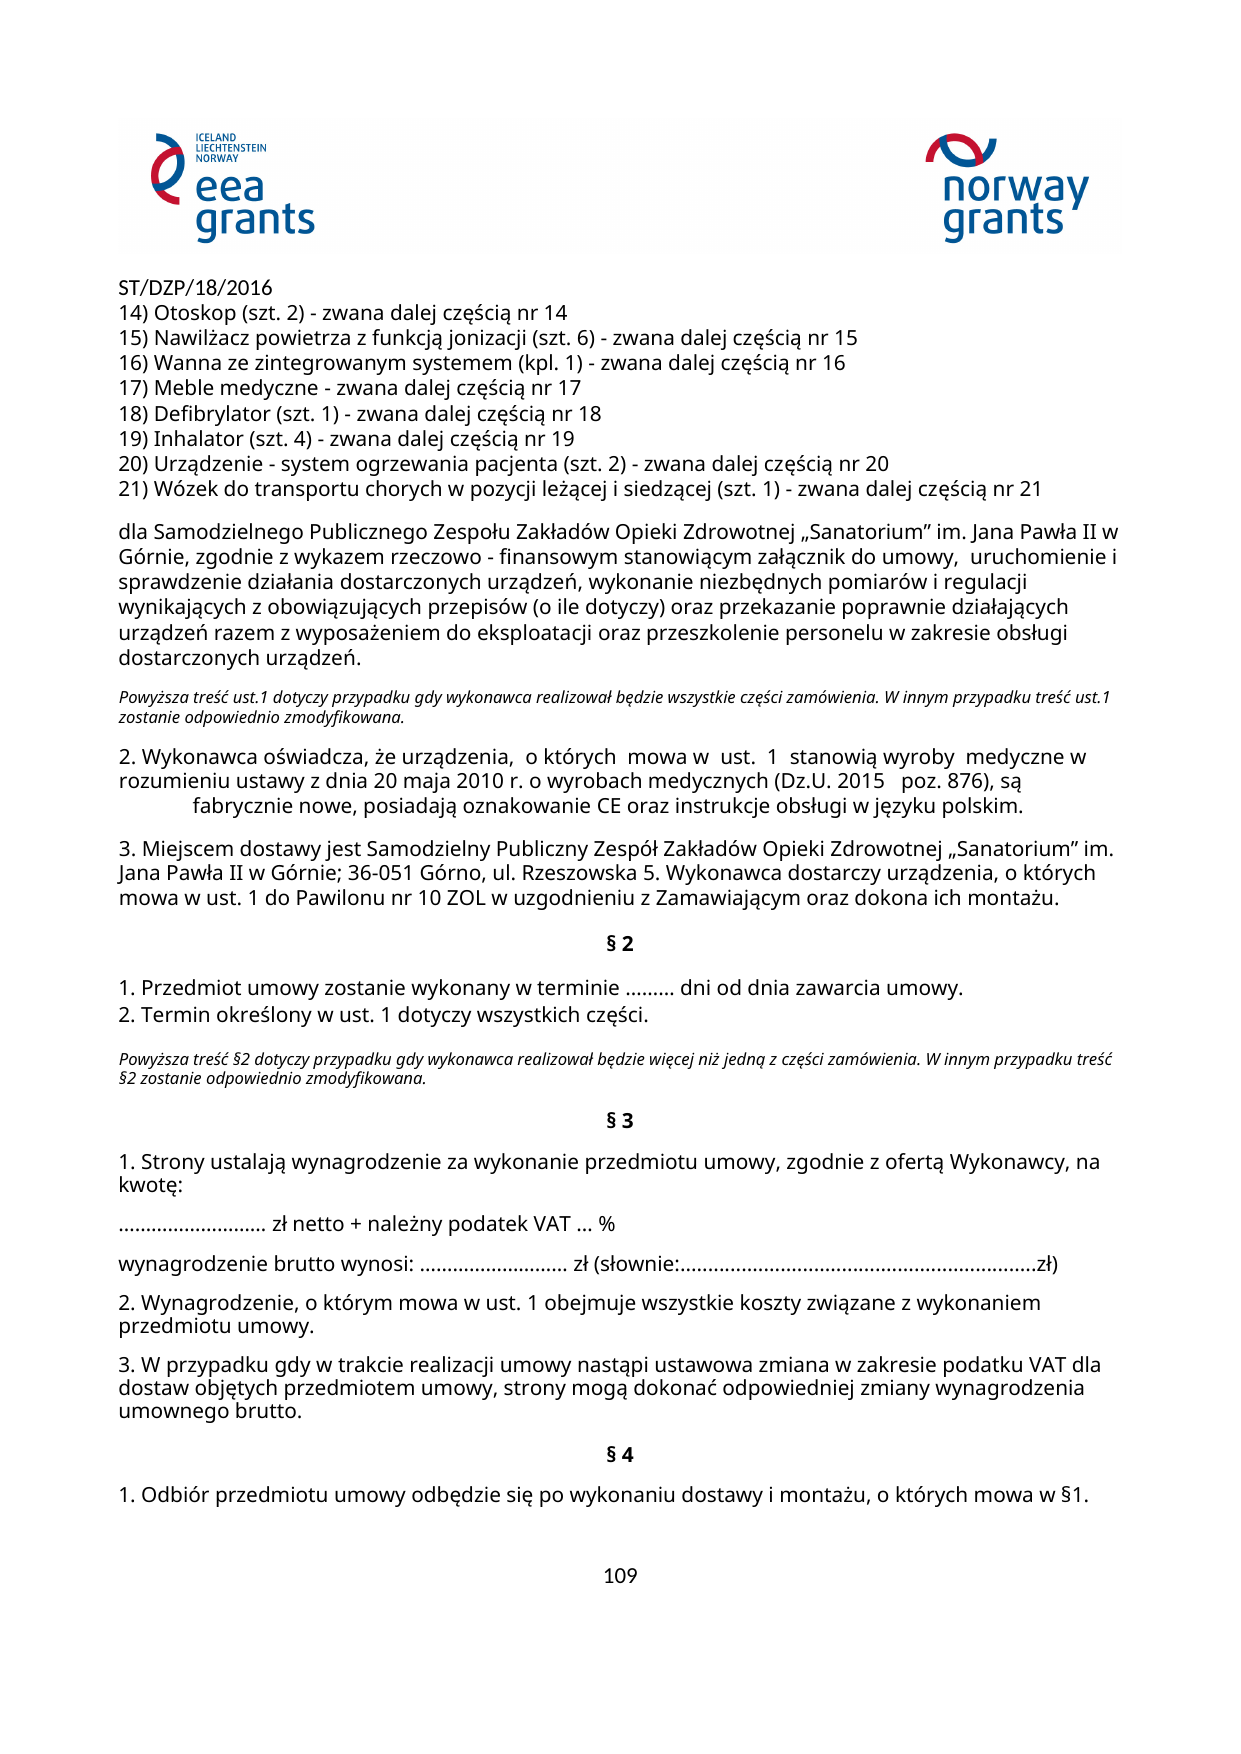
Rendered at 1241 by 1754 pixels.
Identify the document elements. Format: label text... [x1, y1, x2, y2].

text § 4 [606, 1440, 1122, 1468]
text ……………………… zł netto + należny podatek VAT … % [118, 1213, 1122, 1236]
text wynagrodzenie brutto wynosi: ……………………… zł (słownie:................................................................zł) [118, 1253, 1122, 1276]
text 3. Miejscem dostawy jest Samodzielny Publiczny Zespół Zakładów Opieki Zdrowotnej „Sanatorium” im. Jana Pawła II w Górnie; 36-051 Górno, ul. Rzeszowska 5. Wykonawca dostarczy urządzenia, o których mowa w ust. 1 do Pawilonu nr 10 ZOL w uzgodnieniu z Zamawiającym oraz dokona ich montażu. [119, 837, 1122, 912]
text dla Samodzielnego Publicznego Zespołu Zakładów Opieki Zdrowotnej „Sanatorium” im. Jana Pawła II w Górnie, zgodnie z wykazem rzeczowo - finansowym stanowiącym załącznik do umowy, uruchomienie i sprawdzenie działania dostarczonych urządzeń, wykonanie niezbędnych pomiarów i regulacji wynikających z obowiązujących przepisów (o ile dotyczy) oraz przekazanie poprawnie działających urządzeń razem z wyposażeniem do eksploatacji oraz przeszkolenie personelu w zakresie obsługi dostarczonych urządzeń. [118, 520, 1120, 671]
text 14) Otoskop (szt. 2) - zwana dalej częścią nr 14 15) Nawilżacz powietrza z funkcją jonizacji (szt. 6) - zwana dalej częścią nr 15 16) Wanna ze zintegrowanym systemem (kpl. 1) - zwana dalej częścią nr 16 17) Meble medyczne - zwana dalej częścią nr 17 18) Defibrylator (szt. 1) - zwana dalej częścią nr 18 19) Inhalator (szt. 4) - zwana dalej częścią nr 19 20) Urządzenie - system ogrzewania pacjenta (szt. 2) - zwana dalej częścią nr 20 21) Wózek do transportu chorych w pozycji leżącej i siedzącej (szt. 1) - zwana dalej częścią nr 21 [118, 301, 1120, 503]
text 2. Wynagrodzenie, o którym mowa w ust. 1 obejmuje wszystkie koszty związane z wykonaniem przedmiotu umowy. [118, 1292, 1122, 1338]
text Powyższa treść §2 dotyczy przypadku gdy wykonawca realizował będzie więcej niż jedną z części zamówienia. W innym przypadku treść §2 zostanie odpowiednio zmodyfikowana. [119, 1050, 1122, 1089]
text 1. Odbiór przedmiotu umowy odbędzie się po wykonaniu dostawy i montażu, o których mowa w §1. [118, 1484, 1122, 1507]
text § 3 [606, 1106, 1122, 1134]
text Powyższa treść ust.1 dotyczy przypadku gdy wykonawca realizował będzie wszystkie części zamówienia. W innym przypadku treść ust.1 zostanie odpowiednio zmodyfikowana. [119, 688, 1122, 728]
text 2. Termin określony w ust. 1 dotyczy wszystkich części. [118, 1001, 1122, 1028]
text 1. Przedmiot umowy zostanie wykonany w terminie ……… dni od dnia zawarcia umowy. [118, 973, 1122, 1001]
text 2. Wykonawca oświadcza, że urządzenia, o których mowa w ust. 1 stanowią wyroby medyczne w rozumieniu ustawy z dnia 20 maja 2010 r. o wyrobach medycznych (Dz.U. 2015 poz. 876), są fabrycznie nowe, posiadają oznakowanie CE oraz instrukcje obsługi w języku polskim. [119, 745, 1122, 820]
text 3. W przypadku gdy w trakcie realizacji umowy nastąpi ustawowa zmiana w zakresie podatku VAT dla dostaw objętych przedmiotem umowy, strony mogą dokonać odpowiedniej zmiany wynagrodzenia umownego brutto. [118, 1354, 1122, 1423]
text 1. Strony ustalają wynagrodzenie za wykonanie przedmiotu umowy, zgodnie z ofertą Wykonawcy, na kwotę: [118, 1151, 1122, 1197]
text § 2 [606, 928, 1122, 957]
